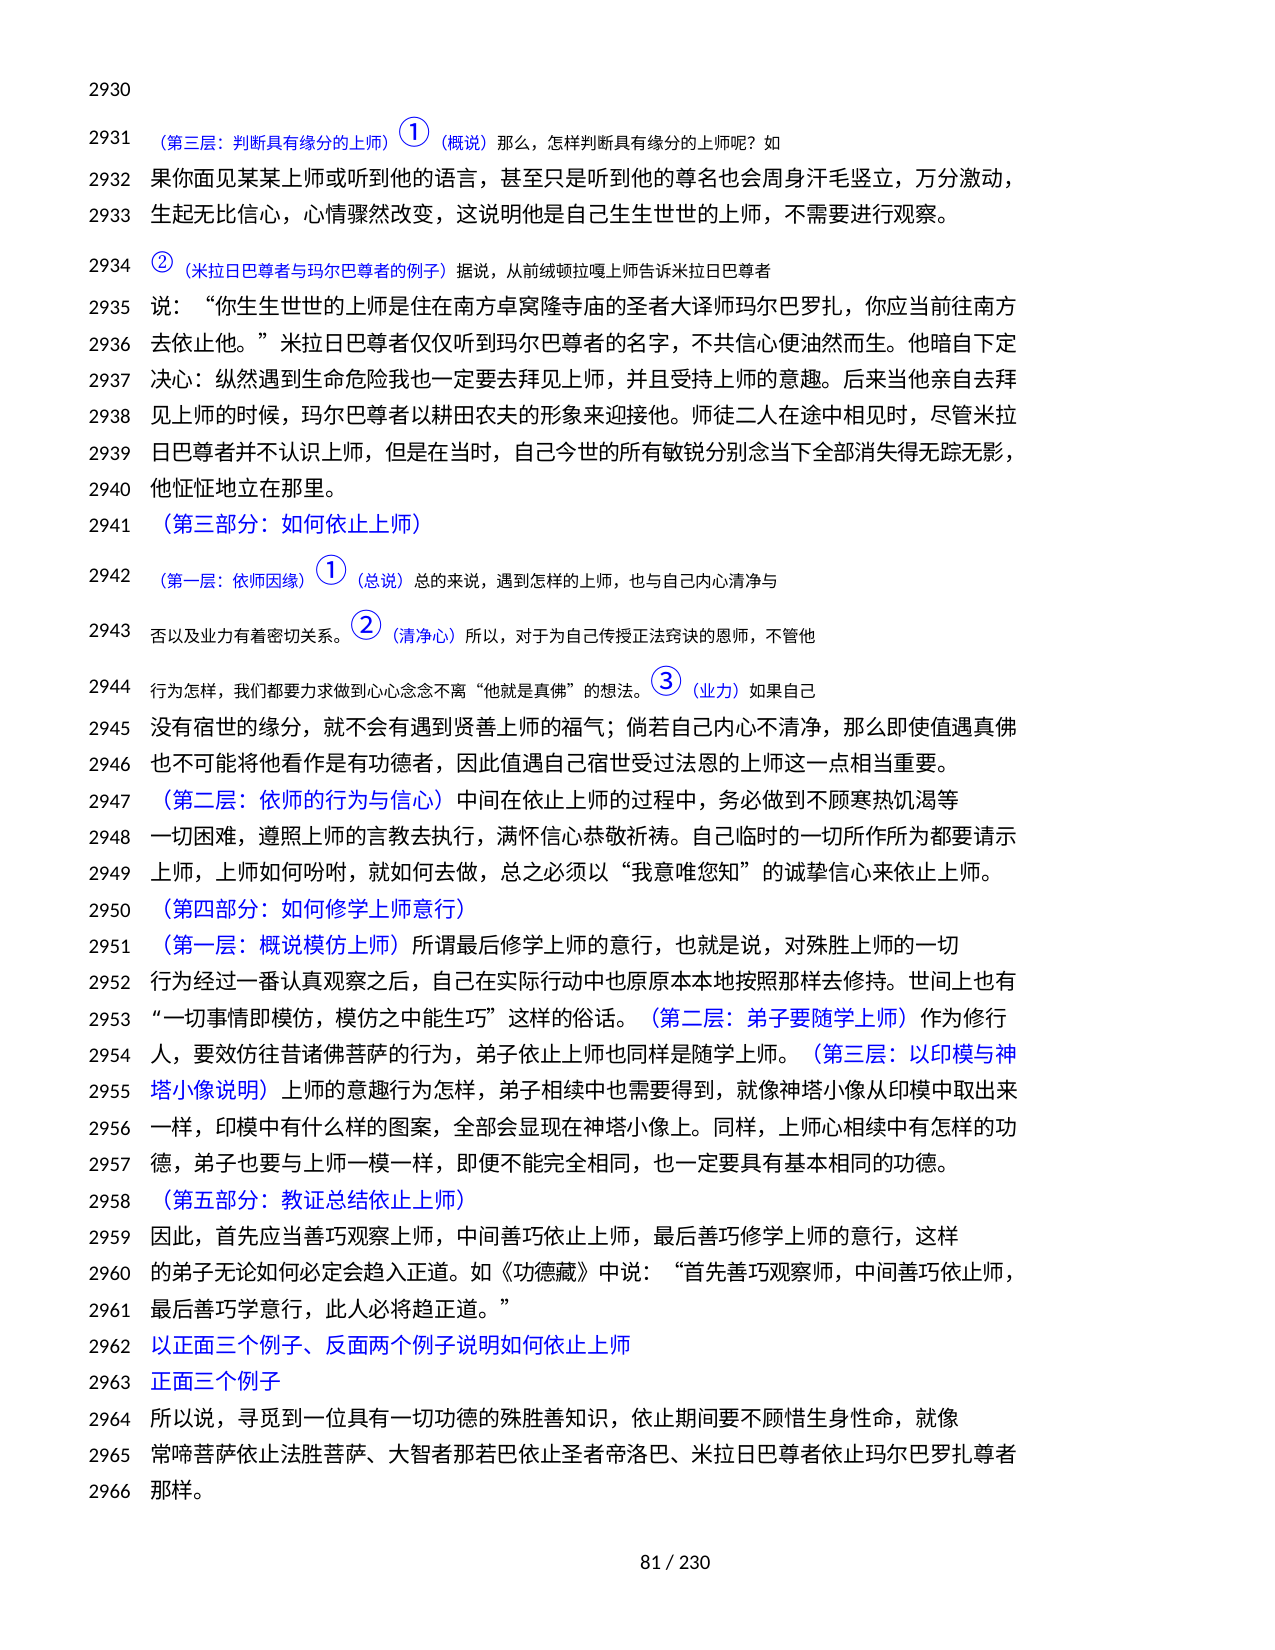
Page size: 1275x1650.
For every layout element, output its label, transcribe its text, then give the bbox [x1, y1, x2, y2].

text 正面三个例子 [150, 1364, 1200, 1396]
text 上师，上师如何吩咐，就如何去做，总之必须以“我意唯您知”的诚挚信心来依止上师。 [150, 855, 1200, 887]
text 没有宿世的缘分，就不会有遇到贤善上师的福气；倘若自己内心不清净，那么即使值遇真佛 [150, 710, 1200, 742]
text 最后善巧学意行，此人必将趋正道。” [150, 1292, 1200, 1323]
text 以正面三个例子、反面两个例子说明如何依止上师 [150, 1328, 1200, 1360]
text （第三层：判断具有缘分的上师）①（概说）那么，怎样判断具有缘分的上师呢？如 [150, 106, 1200, 154]
text 的弟子无论如何必定会趋入正道。如《功德藏》中说：“首先善巧观察师，中间善巧依止师， [150, 1255, 1200, 1287]
text 说：“你生生世世的上师是住在南方卓窝隆寺庙的圣者大译师玛尔巴罗扎，你应当前往南方 [150, 289, 1200, 321]
text 人，要效仿往昔诸佛菩萨的行为，弟子依止上师也同样是随学上师。（第三层：以印模与神 [150, 1037, 1200, 1069]
text 所以说，寻觅到一位具有一切功德的殊胜善知识，依止期间要不顾惜生身性命，就像 [150, 1401, 1200, 1432]
text （第三部分：如何依止上师） [150, 507, 1200, 539]
text 塔小像说明）上师的意趣行为怎样，弟子相续中也需要得到，就像神塔小像从印模中取出来 [150, 1073, 1200, 1105]
text （第二层：依师的行为与信心）中间在依止上师的过程中，务必做到不顾寒热饥渴等 [150, 783, 1200, 814]
text 行为经过一番认真观察之后，自己在实际行动中也原原本本地按照那样去修持。世间上也有 [150, 964, 1200, 996]
text 日巴尊者并不认识上师，但是在当时，自己今世的所有敏锐分别念当下全部消失得无踪无影， [150, 434, 1200, 466]
text 否以及业力有着密切关系。②（清净心）所以，对于为自己传授正法窍诀的恩师，不管他 [150, 599, 1200, 647]
text ②（米拉日巴尊者与玛尔巴尊者的例子）据说，从前绒顿拉嘎上师告诉米拉日巴尊者 [150, 234, 1200, 282]
text 一切困难，遵照上师的言教去执行，满怀信心恭敬祈祷。自己临时的一切所作所为都要请示 [150, 819, 1200, 851]
text 一样，印模中有什么样的图案，全部会显现在神塔小像上。同样，上师心相续中有怎样的功 [150, 1110, 1200, 1142]
text 常啼菩萨依止法胜菩萨、大智者那若巴依止圣者帝洛巴、米拉日巴尊者依止玛尔巴罗扎尊者 [150, 1437, 1200, 1469]
text 见上师的时候，玛尔巴尊者以耕田农夫的形象来迎接他。师徒二人在途中相见时，尽管米拉 [150, 398, 1200, 430]
text 果你面见某某上师或听到他的语言，甚至只是听到他的尊名也会周身汗毛竖立，万分激动， [150, 161, 1200, 193]
text 行为怎样，我们都要力求做到心心念念不离“他就是真佛”的想法。③（业力）如果自己 [150, 654, 1200, 703]
text “一切事情即模仿，模仿之中能生巧”这样的俗话。（第二层：弟子要随学上师）作为修行 [150, 1001, 1200, 1032]
text 决心：纵然遇到生命危险我也一定要去拜见上师，并且受持上师的意趣。后来当他亲自去拜 [150, 362, 1200, 393]
text 他怔怔地立在那里。 [150, 471, 1200, 503]
text 因此，首先应当善巧观察上师，中间善巧依止上师，最后善巧修学上师的意行，这样 [150, 1219, 1200, 1251]
text 那样。 [150, 1473, 1200, 1505]
text （第一层：概说模仿上师）所谓最后修学上师的意行，也就是说，对殊胜上师的一切 [150, 928, 1200, 960]
text 德，弟子也要与上师一模一样，即便不能完全相同，也一定要具有基本相同的功德。 [150, 1146, 1200, 1178]
text 生起无比信心，心情骤然改变，这说明他是自己生生世世的上师，不需要进行观察。 [150, 197, 1200, 229]
text （第五部分：教证总结依止上师） [150, 1183, 1200, 1214]
text 去依止他。”米拉日巴尊者仅仅听到玛尔巴尊者的名字，不共信心便油然而生。他暗自下定 [150, 326, 1200, 357]
text （第一层：依师因缘）①（总说）总的来说，遇到怎样的上师，也与自己内心清净与 [150, 544, 1200, 592]
text 也不可能将他看作是有功德者，因此值遇自己宿世受过法恩的上师这一点相当重要。 [150, 746, 1200, 778]
text （第四部分：如何修学上师意行） [150, 892, 1200, 923]
